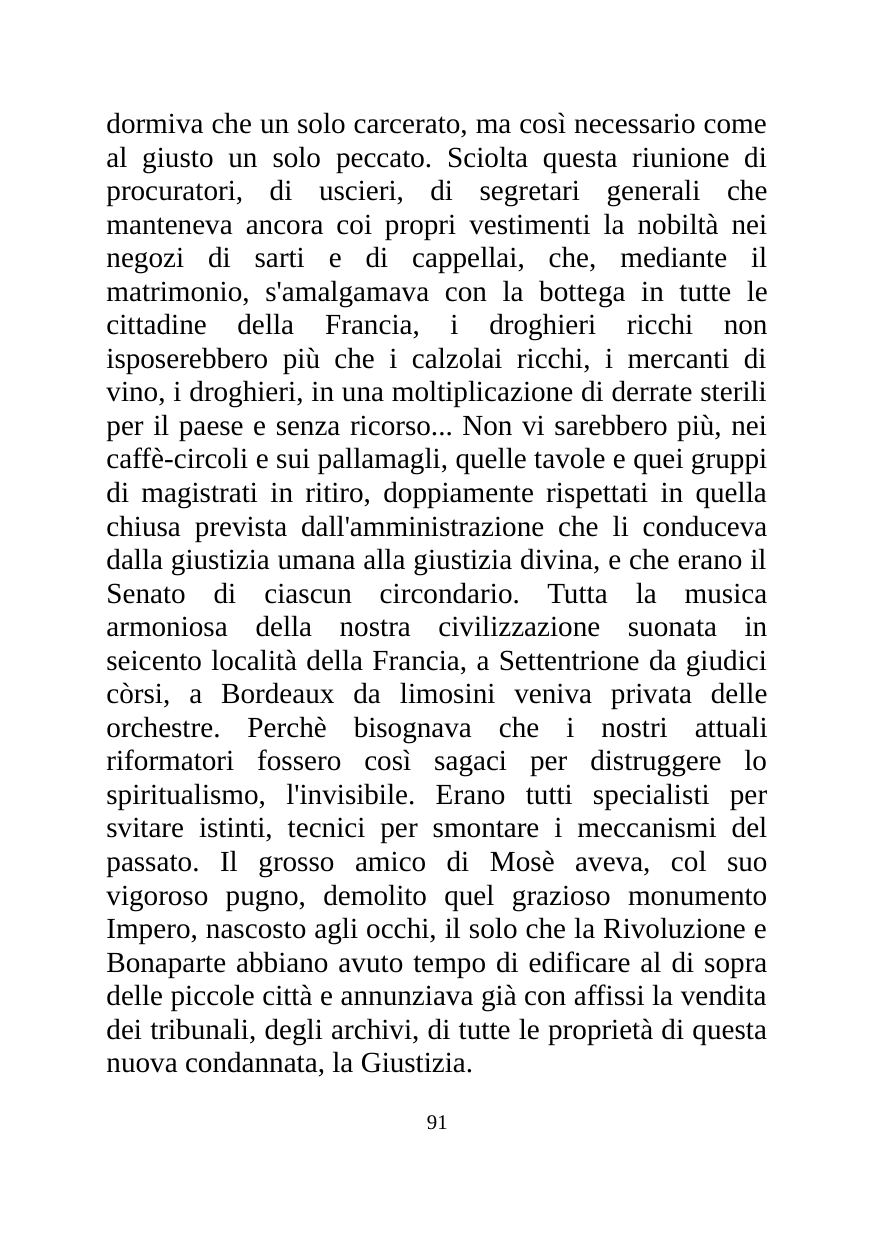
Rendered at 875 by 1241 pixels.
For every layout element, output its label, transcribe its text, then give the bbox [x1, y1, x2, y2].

text dormiva che un solo carcerato, ma così necessario come al giusto un solo peccato. Sciolta questa riunione di procuratori, di uscieri, di segretari generali che manteneva ancora coi propri vestimenti la nobiltà nei negozi di sarti e di cappellai, che, mediante il matrimonio, s'amalgamava con la bottega in tutte le cittadine della Francia, i droghieri ricchi non isposerebbero più che i calzolai ricchi, i mercanti di vino, i droghieri, in una moltiplicazione di derrate sterili per il paese e senza ricorso... Non vi sarebbero più, nei caffè-circoli e sui pallamagli, quelle tavole e quei gruppi di magistrati in ritiro, doppiamente rispettati in quella chiusa prevista dall'amministrazione che li conduceva dalla giustizia umana alla giustizia divina, e che erano il Senato di ciascun circondario. Tutta la musica armoniosa della nostra civilizzazione suonata in seicento località della Francia, a Settentrione da giudici còrsi, a Bordeaux da limosini veniva privata delle orchestre. Perchè bisognava che i nostri attuali riformatori fossero così sagaci per distruggere lo spiritualismo, l'invisibile. Erano tutti specialisti per svitare istinti, tecnici per smontare i meccanismi del passato. Il grosso amico di Mosè aveva, col suo vigoroso pugno, demolito quel grazioso monumento Impero, nascosto agli occhi, il solo che la Rivoluzione e Bonaparte abbiano avuto tempo di edificare al di sopra delle piccole città e annunziava già con affissi la vendita dei tribunali, degli archivi, di tutte le proprietà di questa nuova condannata, la Giustizia. [106, 106, 768, 1079]
